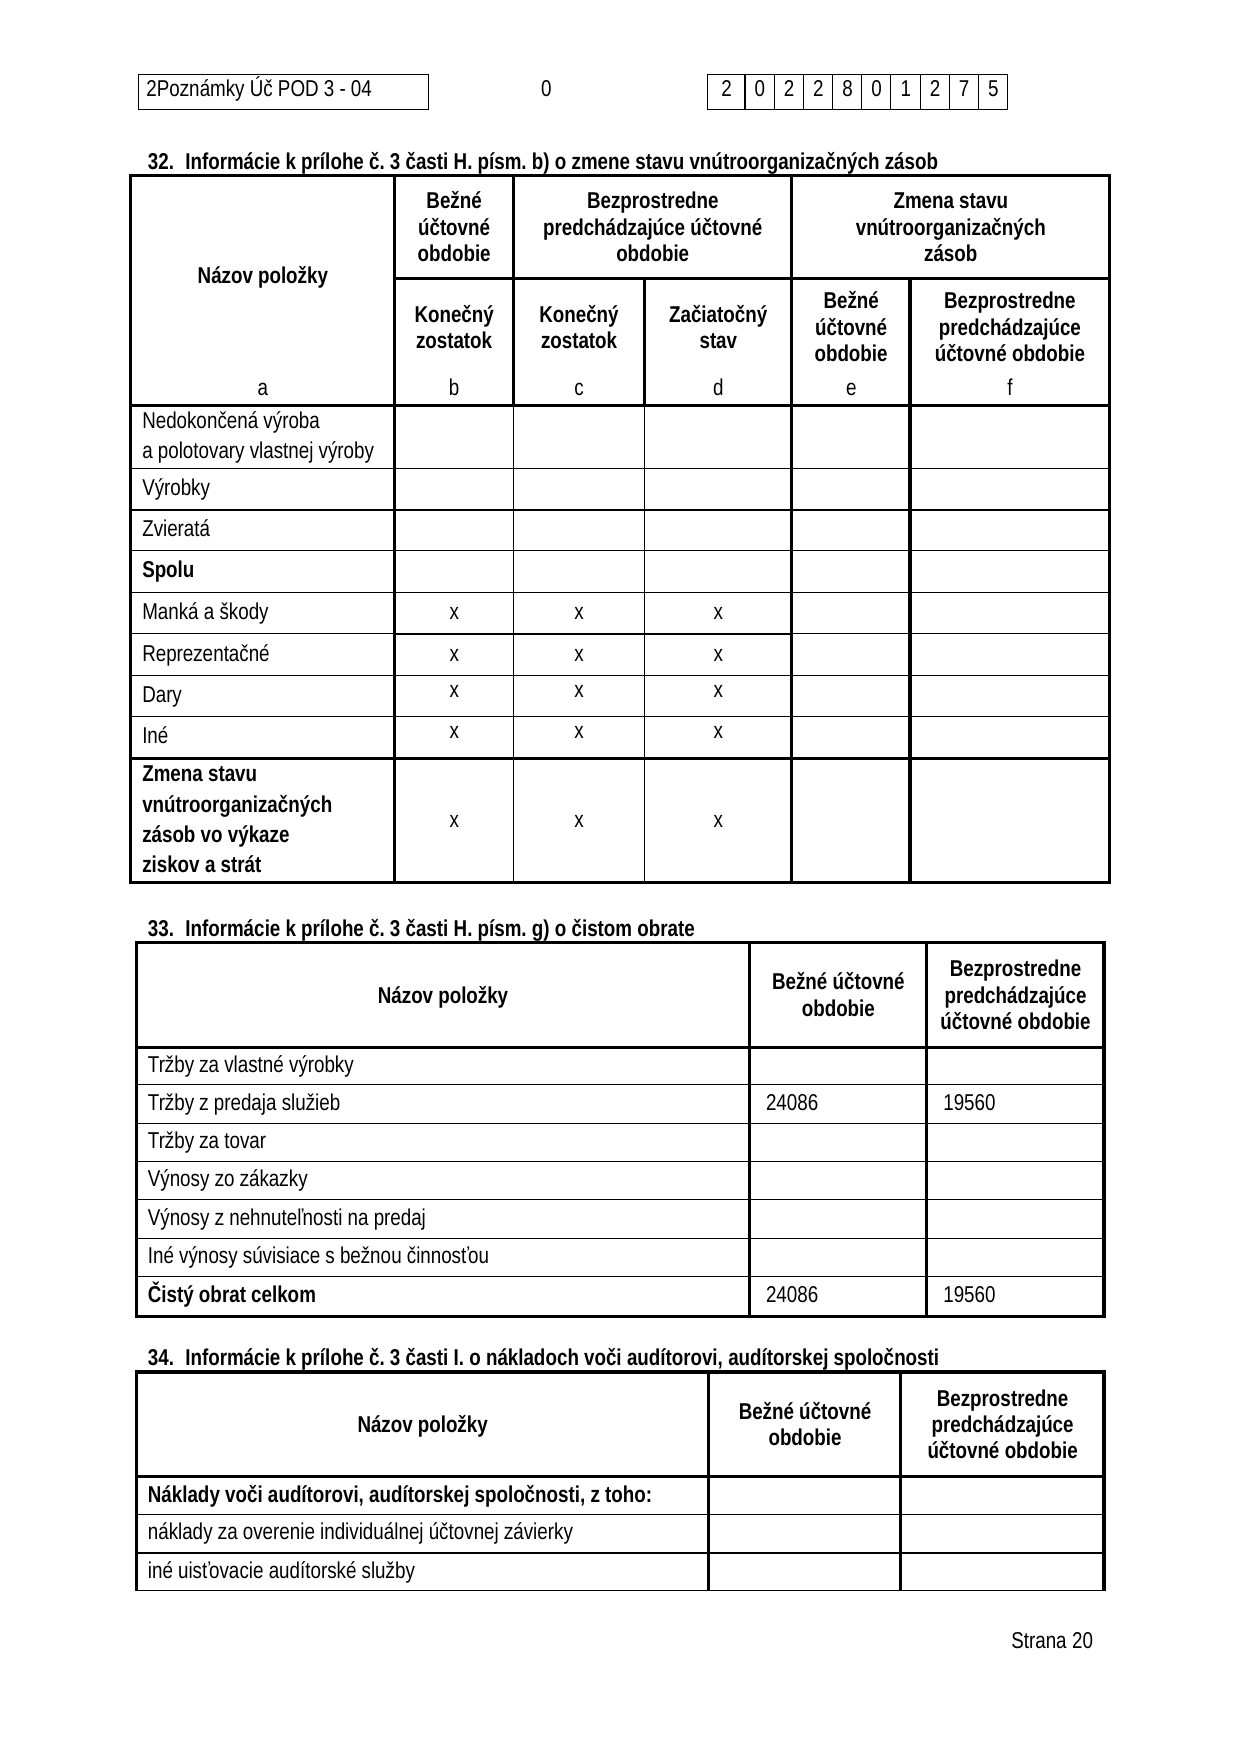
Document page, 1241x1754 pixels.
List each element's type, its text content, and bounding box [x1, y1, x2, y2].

table_cell x [396, 593, 513, 633]
table_header Bežné účtovné obdobie [710, 1374, 899, 1475]
table_cell d [646, 374, 790, 404]
table_cell 19560 [928, 1277, 1102, 1314]
title Informácie k prílohe č. 3 časti I. o nákladoch voči audítorovi, audítorskej spoločnosti [148, 1344, 1093, 1370]
table_cell [396, 511, 513, 550]
table_cell [928, 1049, 1102, 1084]
table_cell [793, 593, 908, 633]
table_cell [928, 1200, 1102, 1238]
table_header Bežné účtovné obdobie [751, 944, 925, 1046]
table_cell Výnosy z nehnuteľnosti na predaj [138, 1200, 748, 1238]
table_cell [928, 1162, 1102, 1199]
table_cell [902, 1478, 1102, 1513]
table_cell 24086 [751, 1085, 925, 1122]
table_cell [514, 469, 644, 509]
table_cell [912, 717, 1108, 757]
table_cell x [396, 760, 513, 881]
table_cell [396, 407, 513, 468]
table_cell [751, 1124, 925, 1161]
table_cell [912, 593, 1108, 633]
table_cell [912, 469, 1108, 509]
table_cell a [132, 374, 393, 404]
table_cell [751, 1200, 925, 1238]
table_header Názov položky [132, 177, 393, 374]
table_cell [912, 676, 1108, 716]
table_cell x [514, 593, 644, 633]
table_cell iné uisťovacie audítorské služby [138, 1554, 707, 1590]
table_cell x [645, 717, 790, 757]
table_cell [396, 469, 513, 509]
table_cell Náklady voči audítorovi, audítorskej spoločnosti, z toho: [138, 1478, 707, 1513]
table_cell [751, 1162, 925, 1199]
table_cell [793, 717, 908, 757]
title Informácie k prílohe č. 3 časti H. písm. g) o čistom obrate [148, 914, 1093, 941]
table_cell [793, 407, 908, 468]
table_cell Manká a škody [132, 593, 393, 633]
table_cell [645, 511, 790, 550]
table_cell Začiatočný stav [646, 280, 790, 374]
table_cell [793, 634, 908, 674]
table_cell Konečný zostatok [515, 280, 643, 374]
table_cell Čistý obrat celkom [138, 1277, 748, 1314]
table_cell Iné [132, 717, 393, 757]
table_cell [514, 551, 644, 592]
table_header Bezprostredne predchádzajúce účtovné obdobie [928, 944, 1102, 1046]
table_cell x [396, 635, 513, 674]
table_cell Reprezentačné [132, 634, 393, 674]
table_cell Bežné účtovné obdobie [793, 280, 908, 374]
table_header Názov položky [138, 1374, 707, 1475]
table_cell [793, 676, 908, 716]
table_cell Výnosy zo zákazky [138, 1162, 748, 1199]
table_cell 24086 [751, 1277, 925, 1314]
table_cell [928, 1124, 1102, 1161]
table_header Bezprostredne predchádzajúce účtovné obdobie [902, 1374, 1102, 1475]
table_cell x [645, 760, 790, 881]
table_cell x [514, 676, 644, 716]
table_cell x [645, 635, 790, 674]
table_cell c [515, 374, 643, 404]
table_cell [902, 1515, 1102, 1552]
table_cell x [514, 717, 644, 757]
table_cell Tržby z predaja služieb [138, 1085, 748, 1122]
table_cell [912, 551, 1108, 592]
title Informácie k prílohe č. 3 časti H. písm. b) o zmene stavu vnútroorganizačných zásob [148, 148, 1093, 174]
table_cell [710, 1478, 899, 1513]
table_cell 19560 [928, 1085, 1102, 1122]
table_cell [928, 1239, 1102, 1276]
table_cell [645, 469, 790, 509]
table_cell x [645, 676, 790, 716]
table_cell [793, 511, 908, 550]
table_cell Bezprostredne predchádzajúce účtovné obdobie [912, 280, 1108, 374]
table_header Názov položky [138, 944, 748, 1046]
table_cell Konečný zostatok [396, 280, 512, 374]
table_header Zmena stavu vnútroorganizačných zásob [793, 177, 1108, 277]
table_cell [912, 511, 1108, 550]
table_cell Výrobky [132, 469, 393, 509]
table_cell [793, 760, 908, 881]
table_cell [710, 1554, 899, 1590]
table_cell Spolu [132, 551, 393, 592]
table_cell [912, 634, 1108, 674]
table_cell [514, 407, 644, 468]
table_cell Nedokončená výroba a polotovary vlastnej výroby [132, 407, 393, 468]
table_cell x [514, 760, 644, 881]
table_cell [793, 469, 908, 509]
table_cell f [912, 374, 1108, 404]
table_cell [396, 551, 513, 592]
table_cell náklady za overenie individuálnej účtovnej závierky [138, 1515, 707, 1552]
table_cell [710, 1515, 899, 1552]
table_cell Iné výnosy súvisiace s bežnou činnosťou [138, 1239, 748, 1276]
table_cell Tržby za tovar [138, 1124, 748, 1161]
table_cell [902, 1554, 1102, 1590]
table_header Bezprostredne predchádzajúce účtovné obdobie [515, 177, 790, 277]
table_cell [514, 511, 644, 550]
table_cell [751, 1239, 925, 1276]
table_cell [751, 1049, 925, 1084]
table_cell [912, 760, 1108, 881]
table_cell e [793, 374, 908, 404]
table_cell Dary [132, 676, 393, 716]
table_cell x [396, 676, 513, 716]
table_cell [912, 407, 1108, 468]
table_cell x [396, 717, 513, 757]
table_cell [645, 407, 790, 468]
table_cell Zvieratá [132, 511, 393, 550]
table_cell Tržby za vlastné výrobky [138, 1049, 748, 1084]
table_cell [645, 551, 790, 592]
table_cell Zmena stavu vnútroorganizačných zásob vo výkaze ziskov a strát [132, 760, 393, 881]
table_cell x [514, 635, 644, 674]
table_cell x [645, 593, 790, 633]
table_header Bežné účtovné obdobie [396, 177, 512, 277]
table_cell b [396, 374, 512, 404]
table_cell [793, 551, 908, 592]
